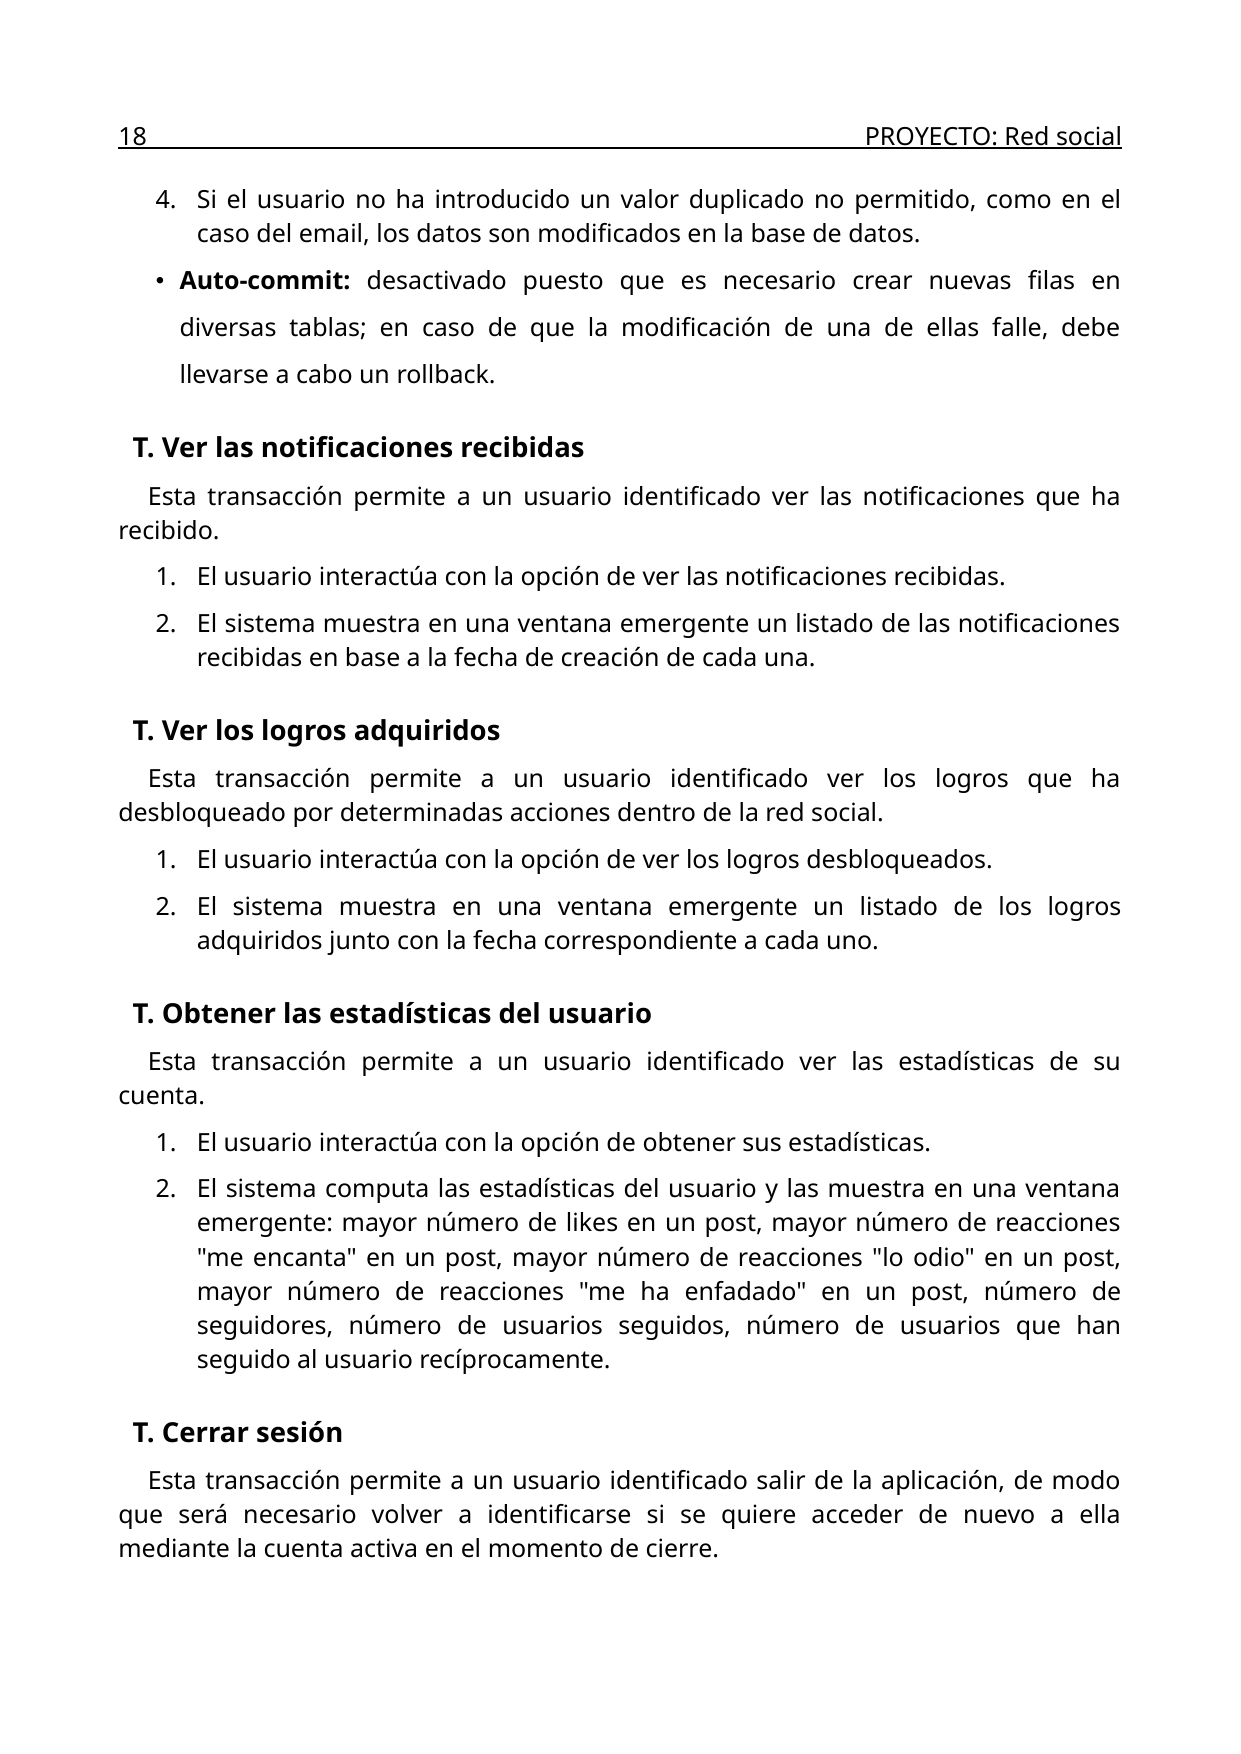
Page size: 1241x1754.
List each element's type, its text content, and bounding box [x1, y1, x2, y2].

subtitle T. Ver los logros adquiridos [118, 711, 1122, 748]
list Auto-commit: desactivado puesto que es necesario crear nuevas filas en diversas tablas; en caso de que la modificación de una de ellas falle, debe llevarse a cabo un rollback. [156, 262, 1122, 390]
text Esta transacción permite a un usuario identificado salir de la aplicación, de modo que será necesario volver a identificarse si se quiere acceder de nuevo a ella mediante la cuenta activa en el momento de cierre. [118, 1463, 1122, 1565]
text Esta transacción permite a un usuario identificado ver los logros que ha desbloqueado por determinadas acciones dentro de la red social. [118, 761, 1122, 829]
list El sistema muestra en una ventana emergente un listado de las notificaciones recibidas en base a la fecha de creación de cada una. [155, 605, 1122, 673]
list Si el usuario no ha introducido un valor duplicado no permitido, como en el caso del email, los datos son modificados en la base de datos. [155, 182, 1122, 250]
subtitle T. Obtener las estadísticas del usuario [118, 994, 1122, 1031]
list El sistema muestra en una ventana emergente un listado de los logros adquiridos junto con la fecha correspondiente a cada uno. [155, 888, 1122, 956]
list El usuario interactúa con la opción de ver los logros desbloqueados. [155, 842, 1122, 876]
list El usuario interactúa con la opción de ver las notificaciones recibidas. [155, 559, 1122, 593]
text Esta transacción permite a un usuario identificado ver las estadísticas de su cuenta. [118, 1044, 1122, 1112]
subtitle T. Cerrar sesión [118, 1413, 1122, 1450]
list El sistema computa las estadísticas del usuario y las muestra en una ventana emergente: mayor número de likes en un post, mayor número de reacciones "me encanta" en un post, mayor número de reacciones "lo odio" en un post, mayor número de reacciones "me ha enfadado" en un post, número de seguidores, número de usuarios seguidos, número de usuarios que han seguido al usuario recíprocamente. [155, 1171, 1122, 1375]
subtitle T. Ver las notificaciones recibidas [118, 428, 1122, 466]
text Esta transacción permite a un usuario identificado ver las notificaciones que ha recibido. [118, 478, 1122, 546]
list El usuario interactúa con la opción de obtener sus estadísticas. [155, 1124, 1122, 1158]
